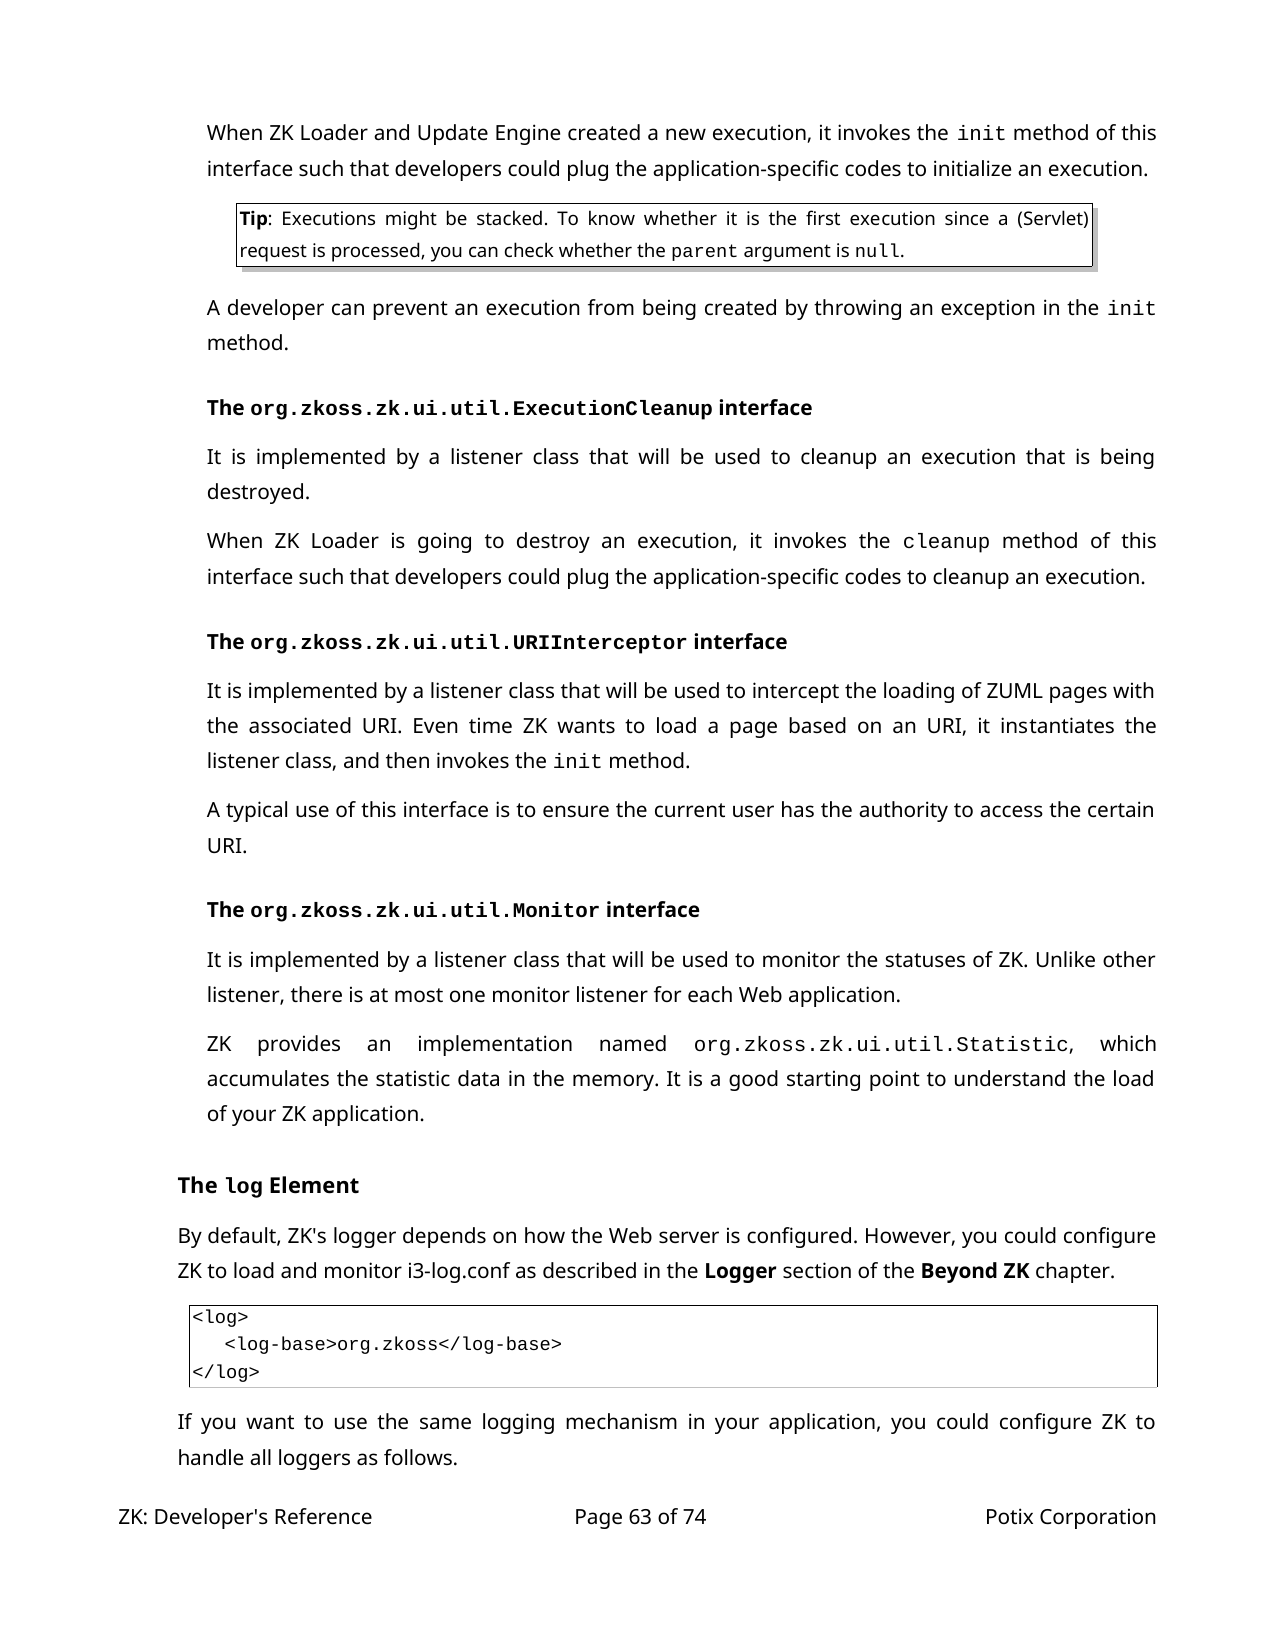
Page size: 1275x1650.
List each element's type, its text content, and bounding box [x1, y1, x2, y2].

subtitle The org.zkoss.zk.ui.util.Monitor interface [207, 896, 1157, 924]
subtitle The log Element [177, 1170, 1157, 1200]
text When ZK Loader and Update Engine created a new execution, it invokes the init method of this interface such that developers could plug the application-specific codes to initialize an execution. [207, 118, 1157, 182]
text It is implemented by a listener class that will be used to monitor the statuses of ZK. Unlike other listener, there is at most one monitor listener for each Web application. [207, 945, 1157, 1008]
text It is implemented by a listener class that will be used to intercept the loading of ZUML pages with the associated URI. Even time ZK wants to load a page based on an URI, it instantiates the listener class, and then invokes the init method. [207, 676, 1157, 775]
text When ZK Loader is going to destroy an execution, it invokes the cleanup method of this interface such that developers could plug the application-specific codes to cleanup an execution. [207, 526, 1157, 590]
text If you want to use the same logging mechanism in your application, you could configure ZK to handle all loggers as follows. [177, 1407, 1157, 1471]
text Tip: Executions might be stacked. To know whether it is the first execution since a (Servlet) request is processed, you can check whether the parent argument is null. [237, 204, 1092, 266]
text </log> [190, 1359, 1157, 1387]
text It is implemented by a listener class that will be used to cleanup an execution that is being destroyed. [207, 442, 1157, 506]
text A developer can prevent an execution from being created by throwing an exception in the init method. [207, 293, 1157, 356]
subtitle The org.zkoss.zk.ui.util.URIInterceptor interface [207, 627, 1157, 655]
text By default, ZK's logger depends on how the Web server is configured. However, you could configure ZK to load and monitor i3-log.conf as described in the Logger section of the Beyond ZK chapter. [177, 1221, 1157, 1284]
text ZK provides an implementation named org.zkoss.zk.ui.util.Statistic, which accumulates the statistic data in the memory. It is a good starting point to understand the load of your ZK application. [207, 1029, 1157, 1128]
text <log-base>org.zkoss</log-base> [190, 1332, 1157, 1357]
text A typical use of this interface is to ensure the current user has the authority to access the certain URI. [207, 796, 1157, 859]
subtitle The org.zkoss.zk.ui.util.ExecutionCleanup interface [207, 393, 1157, 422]
text <log> [190, 1306, 1157, 1329]
